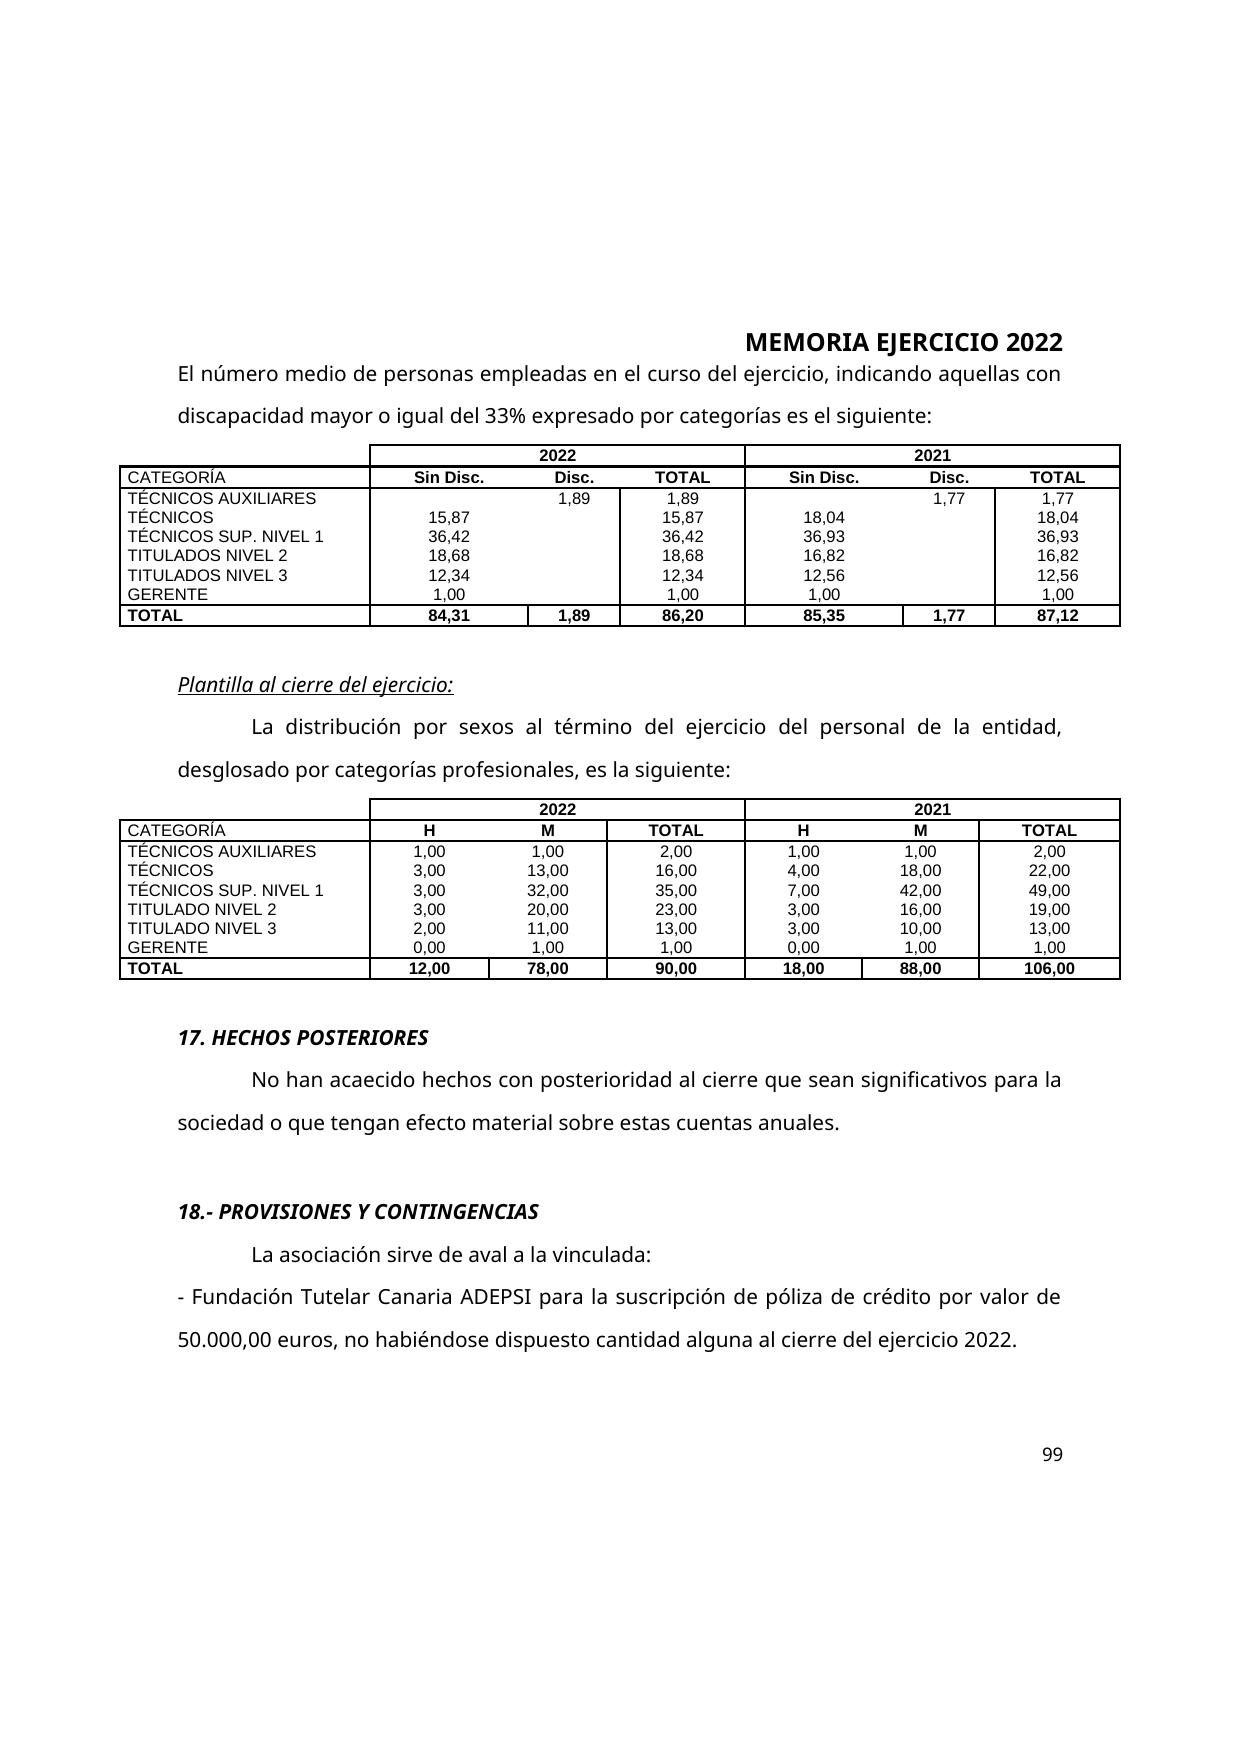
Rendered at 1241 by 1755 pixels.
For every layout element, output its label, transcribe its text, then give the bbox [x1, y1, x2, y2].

table_cell 1,00 [996, 585, 1119, 604]
table_cell [528, 508, 619, 527]
table_cell 49,00 [980, 880, 1119, 899]
table_cell [528, 546, 619, 565]
text No han acaecido hechos con posterioridad al cierre que sean significativos para la sociedad o que tengan efecto material sobre estas cuentas anuales. [177, 1066, 1063, 1137]
table_cell 19,00 [980, 900, 1119, 919]
table_cell 1,77 [903, 489, 994, 508]
table_cell TÉCNICOS SUP. NIVEL 1 [121, 527, 369, 546]
table_cell 13,00 [980, 919, 1119, 938]
table_cell 16,82 [996, 546, 1119, 565]
table_cell [528, 585, 619, 604]
table_cell [903, 585, 994, 604]
table_cell 88,00 [863, 959, 978, 978]
table_cell TÉCNICOS SUP. NIVEL 1 [121, 880, 369, 899]
table_cell 18,04 [996, 508, 1119, 527]
table_cell 18,00 [746, 959, 861, 978]
table_cell 22,00 [980, 861, 1119, 880]
table_cell [245, 606, 369, 625]
table_cell 42,00 [862, 880, 978, 899]
text 17. HECHOS POSTERIORES [177, 1023, 1063, 1051]
text El número medio de personas empleadas en el curso del ejercicio, indicando aquellas con discapacidad mayor o igual del 33% expresado por categorías es el siguiente: [177, 359, 1063, 430]
table_cell [903, 565, 994, 584]
table_cell TITULADO NIVEL 3 [121, 919, 369, 938]
table_cell 85,35 [746, 606, 902, 625]
table_cell 18,00 [862, 861, 978, 880]
table_cell 90,00 [608, 959, 744, 978]
table_cell 2,00 [980, 842, 1119, 861]
table_cell 3,00 [371, 880, 488, 899]
table_cell 3,00 [371, 861, 488, 880]
table_cell 36,93 [746, 527, 903, 546]
table_cell 1,00 [980, 938, 1119, 957]
table_cell TOTAL [121, 606, 245, 625]
table_cell [245, 959, 369, 978]
table_cell [528, 565, 619, 584]
table_cell 106,00 [980, 959, 1119, 978]
table_cell 3,00 [746, 900, 862, 919]
table_cell [903, 508, 994, 527]
table_cell 15,87 [371, 508, 528, 527]
table_cell H [746, 821, 862, 840]
table_cell 1,00 [608, 938, 744, 957]
table_cell 87,12 [996, 606, 1119, 625]
table_cell 36,42 [621, 527, 744, 546]
table_cell Sin Disc. [371, 468, 528, 487]
table_cell 1,00 [489, 842, 606, 861]
table_cell H [371, 821, 488, 840]
table_cell 78,00 [490, 959, 606, 978]
table_cell 12,00 [371, 959, 488, 978]
table_cell 86,20 [621, 606, 744, 625]
table_cell 1,00 [862, 842, 978, 861]
table_cell 1,00 [371, 842, 488, 861]
table_cell GERENTE [121, 938, 245, 957]
table_cell [245, 468, 369, 487]
table_cell [245, 585, 369, 604]
table_cell 10,00 [862, 919, 978, 938]
table_cell [903, 527, 994, 546]
table_cell 15,87 [621, 508, 744, 527]
table_cell 3,00 [371, 900, 488, 919]
table_cell 35,00 [608, 880, 744, 899]
table_cell [245, 821, 369, 840]
table_cell [245, 938, 369, 957]
table_cell 12,34 [621, 565, 744, 584]
table_header [120, 444, 245, 465]
table_header [120, 798, 245, 819]
table_cell [528, 527, 619, 546]
table_cell 23,00 [608, 900, 744, 919]
table_cell 11,00 [489, 919, 606, 938]
table_cell CATEGORÍA [121, 821, 245, 840]
table_cell TOTAL [620, 468, 744, 487]
table_cell 1,00 [746, 842, 862, 861]
table_cell 0,00 [746, 938, 862, 957]
table_cell 1,89 [528, 489, 619, 508]
table_cell 1,89 [529, 606, 619, 625]
table_cell TÉCNICOS AUXILIARES [121, 489, 369, 508]
table_cell 36,93 [996, 527, 1119, 546]
table_cell Disc. [903, 468, 995, 487]
table_cell 36,42 [371, 527, 528, 546]
table_header 2022 [371, 446, 744, 465]
table_cell M [489, 821, 606, 840]
table_cell 7,00 [746, 880, 862, 899]
table_cell 1,77 [904, 606, 994, 625]
text 18.- PROVISIONES Y CONTINGENCIAS [177, 1197, 1063, 1226]
table_cell TÉCNICOS [121, 861, 245, 880]
table_cell TÉCNICOS AUXILIARES [121, 842, 369, 861]
table_cell TITULADOS NIVEL 2 [121, 546, 369, 565]
table_cell 18,68 [621, 546, 744, 565]
table_header [245, 444, 369, 465]
table_cell TOTAL [980, 821, 1119, 840]
table_cell TOTAL [995, 468, 1119, 487]
table_cell Disc. [528, 468, 620, 487]
table_cell TÉCNICOS [121, 508, 245, 527]
table_cell 0,00 [371, 938, 488, 957]
table_header 2022 [371, 800, 744, 819]
table_cell 18,68 [371, 546, 528, 565]
table_header 2021 [746, 800, 1119, 819]
table_cell 12,56 [996, 565, 1119, 584]
table_cell GERENTE [121, 585, 245, 604]
table_cell 16,00 [862, 900, 978, 919]
table_cell 13,00 [608, 919, 744, 938]
table_cell 12,56 [746, 565, 903, 584]
table_cell 1,00 [862, 938, 978, 957]
table_cell 84,31 [371, 606, 527, 625]
table_cell 1,89 [621, 489, 744, 508]
table_cell 20,00 [489, 900, 606, 919]
table_cell 18,04 [746, 508, 903, 527]
table_header [245, 798, 369, 819]
text La distribución por sexos al término del ejercicio del personal de la entidad, desglosado por categorías profesionales, es la siguiente: [177, 712, 1063, 783]
table_cell [245, 861, 369, 880]
table_cell 1,00 [621, 585, 744, 604]
table_cell [245, 508, 369, 527]
table_cell 1,00 [489, 938, 606, 957]
table_cell CATEGORÍA [121, 468, 245, 487]
table_cell [903, 546, 994, 565]
table_cell 2,00 [371, 919, 488, 938]
table_cell [371, 489, 528, 508]
table_cell M [862, 821, 978, 840]
table_cell 3,00 [746, 919, 862, 938]
table_cell 4,00 [746, 861, 862, 880]
table_cell 1,00 [746, 585, 903, 604]
text - Fundación Tutelar Canaria ADEPSI para la suscripción de póliza de crédito por valor de 50.000,00 euros, no habiéndose dispuesto cantidad alguna al cierre del ejercicio 2022. [177, 1282, 1063, 1353]
text Plantilla al cierre del ejercicio: [177, 670, 1063, 698]
table_cell TOTAL [608, 821, 744, 840]
text La asociación sirve de aval a la vinculada: [177, 1240, 1063, 1268]
table_cell 13,00 [489, 861, 606, 880]
table_cell 2,00 [608, 842, 744, 861]
table_cell 16,00 [608, 861, 744, 880]
table_cell [746, 489, 903, 508]
table_cell TITULADO NIVEL 2 [121, 900, 369, 919]
table_cell 32,00 [489, 880, 606, 899]
table_cell 1,00 [371, 585, 528, 604]
table_cell 1,77 [996, 489, 1119, 508]
table_cell Sin Disc. [746, 468, 903, 487]
table_cell 12,34 [371, 565, 528, 584]
table_cell 16,82 [746, 546, 903, 565]
table_header 2021 [746, 446, 1119, 465]
table_cell TOTAL [121, 959, 245, 978]
table_cell TITULADOS NIVEL 3 [121, 565, 369, 584]
